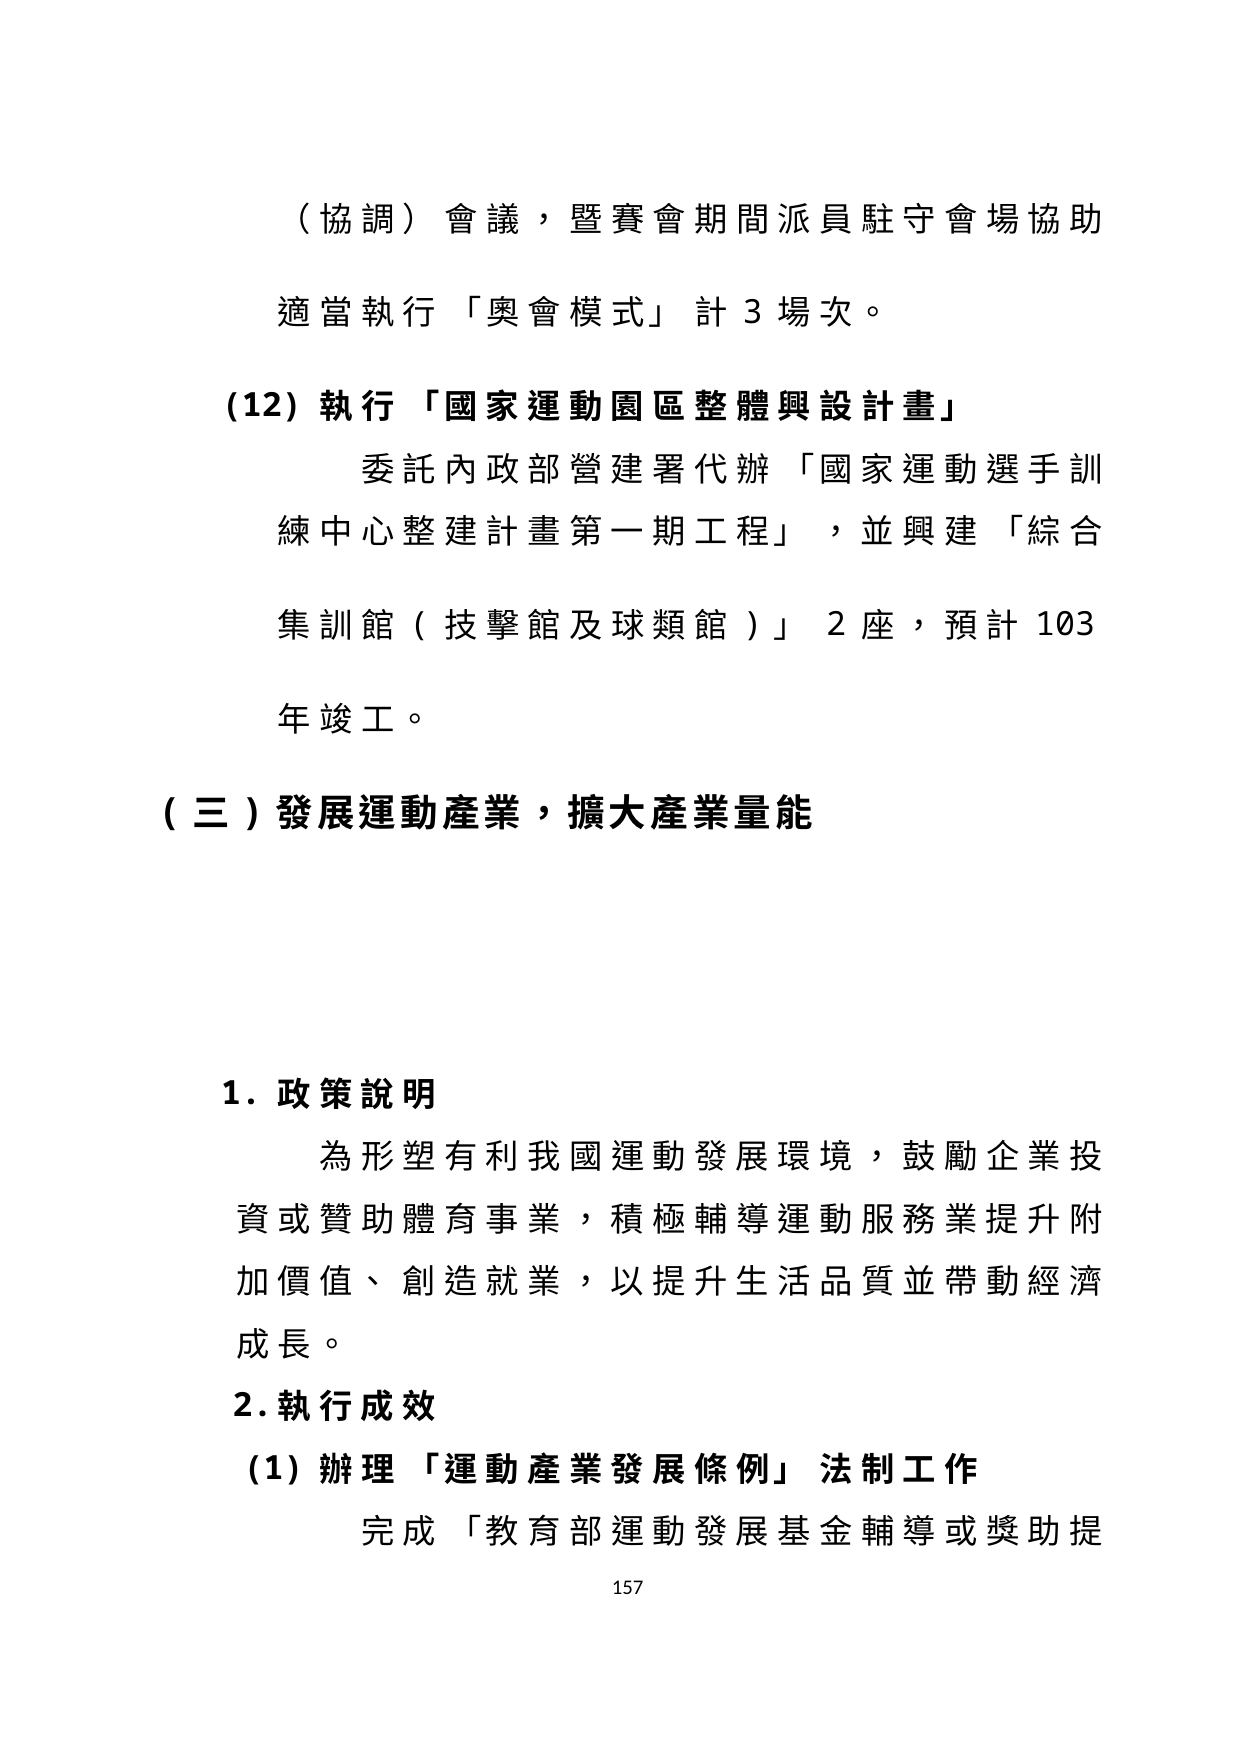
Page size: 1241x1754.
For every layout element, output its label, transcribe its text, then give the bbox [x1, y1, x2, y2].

text 2.執行成效 [148, 1362, 1107, 1425]
text (12)執行「國家運動園區整體興設計畫」 [148, 362, 1107, 425]
text 完成「教育部運動發展基金輔導或獎助提 [261, 1487, 1107, 1550]
text (三)發展運動產業，擴大產業量能 [148, 737, 1107, 862]
text 為形塑有利我國運動發展環境，鼓勵企業投資或贊助體育事業，積極輔導運動服務業提升附加價值、創造就業，以提升生活品質並帶動經濟成長。 [222, 1112, 1107, 1362]
text （協調）會議，暨賽會期間派員駐守會場協助適當執行「奧會模式」計3場次。 [266, 175, 1107, 362]
text (1)辦理「運動產業發展條例」法制工作 [148, 1425, 1107, 1487]
text 1.政策說明 [148, 1050, 1107, 1112]
text 委託內政部營建署代辦「國家運動選手訓練中心整建計畫第一期工程」，並興建「綜合集訓館(技擊館及球類館)」2座，預計103年竣工。 [261, 425, 1107, 737]
